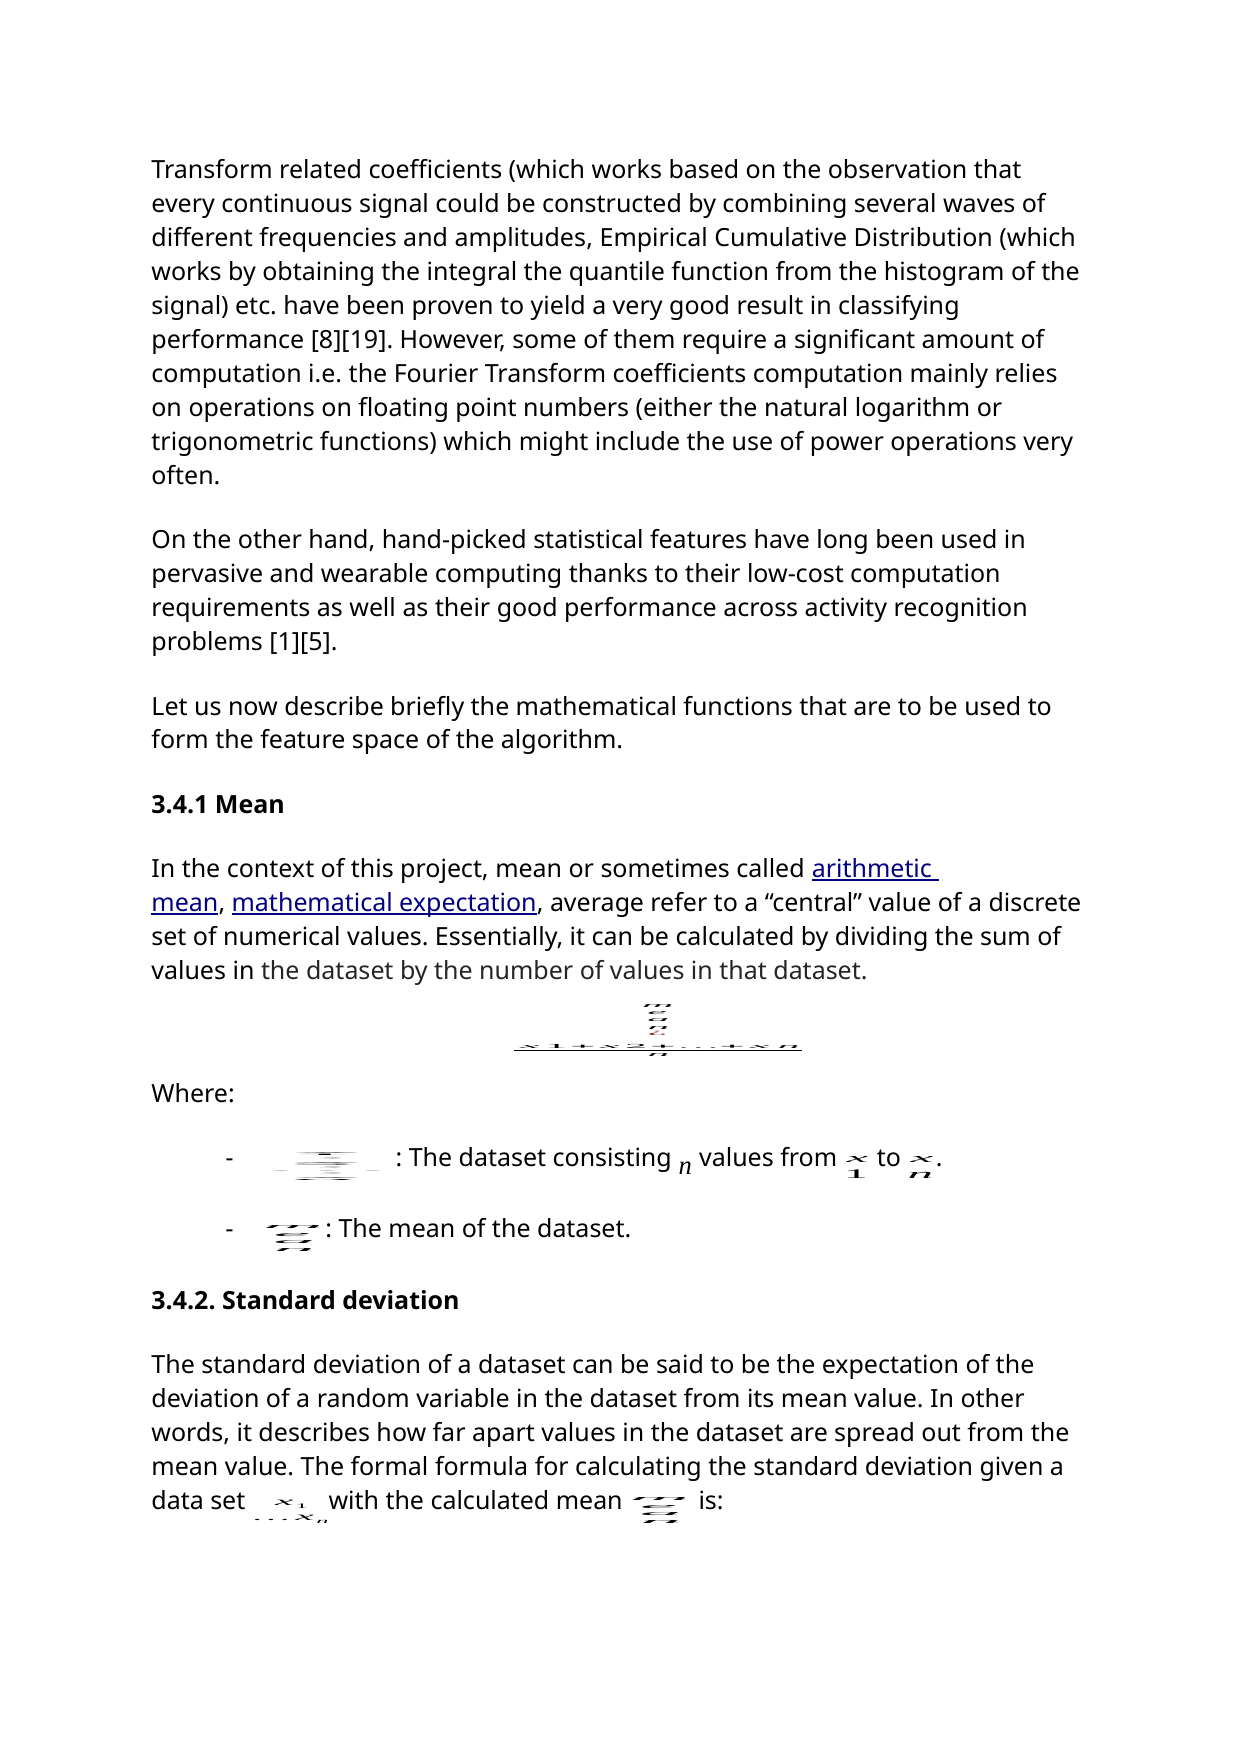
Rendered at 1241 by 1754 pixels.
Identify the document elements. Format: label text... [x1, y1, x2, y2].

text On the other hand, hand-picked statistical features have long been used in pervasive and wearable computing thanks to their low-cost computation requirements as well as their good performance across activity recognition problems [1][5]. [151, 522, 1089, 658]
text In the context of this project, mean or sometimes called arithmetic mean, mathematical expectation, average refer to a “central” value of a discrete set of numerical values. Essentially, it can be calculated by dividing the sum of values in the dataset by the number of values in that dataset. [151, 850, 1089, 987]
text Where: [151, 1075, 1089, 1109]
list : The dataset consisting values from to . [225, 1139, 1089, 1181]
list : The mean of the dataset. [225, 1211, 1089, 1253]
text Let us now describe briefly the mathematical functions that are to be used to form the feature space of the algorithm. [151, 688, 1089, 756]
text 3.4.2. Standard deviation [151, 1283, 1089, 1317]
text Transform related coefficients (which works based on the observation that every continuous signal could be constructed by combining several waves of different frequencies and amplitudes, Empirical Cumulative Distribution (which works by obtaining the integral the quantile function from the histogram of the signal) etc. have been proven to yield a very good result in classifying performance [8][19]. However, some of them require a significant amount of computation i.e. the Fourier Transform coefficients computation mainly relies on operations on floating point numbers (either the natural logarithm or trigonometric functions) which might include the use of power operations very often. [151, 151, 1089, 492]
text 3.4.1 Mean [151, 786, 1089, 820]
text The standard deviation of a dataset can be said to be the expectation of the deviation of a random variable in the dataset from its mean value. In other words, it describes how far apart values in the dataset are spread out from the mean value. The formal formula for calculating the standard deviation given a data set with the calculated mean is: [151, 1347, 1089, 1525]
